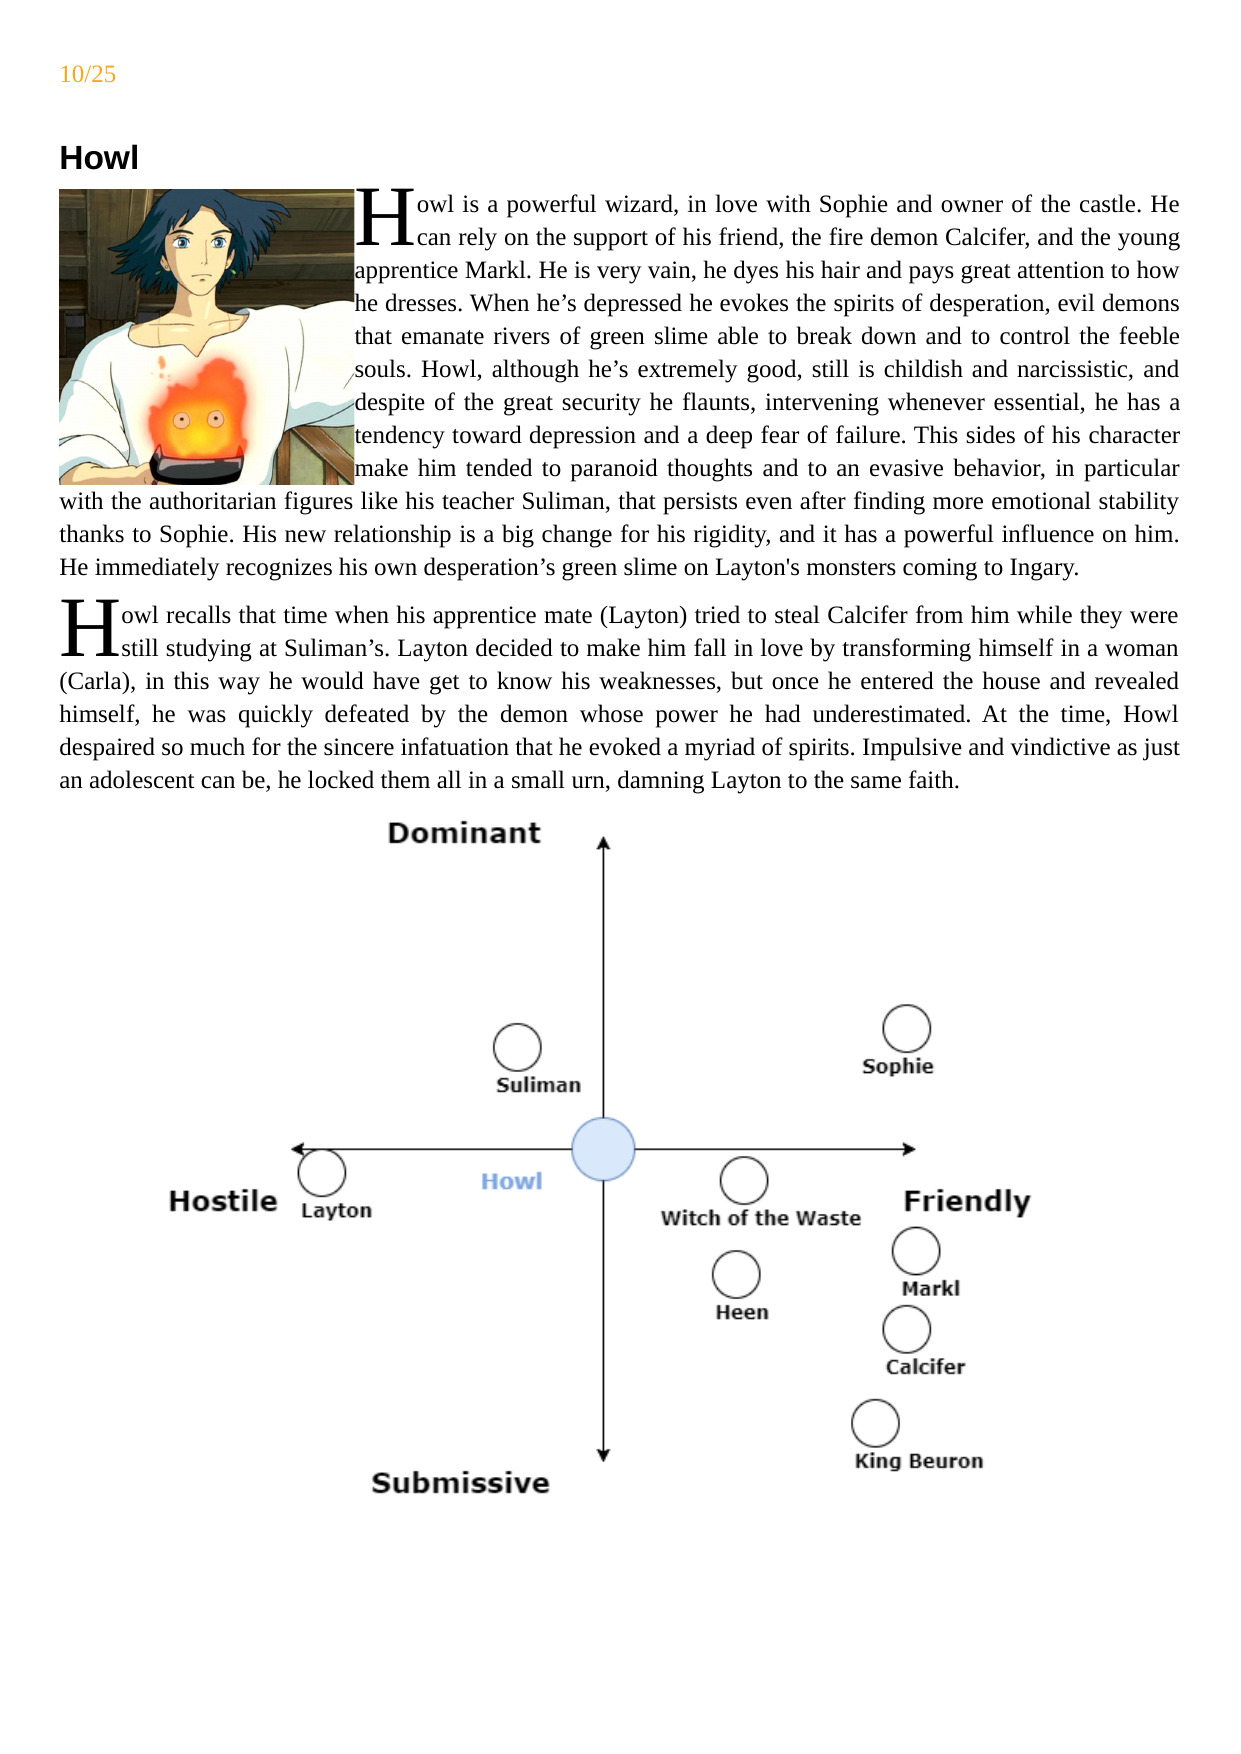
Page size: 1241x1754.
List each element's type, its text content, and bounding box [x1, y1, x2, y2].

picture [59, 189, 355, 485]
text Howl is a powerful wizard, in love with Sophie and owner of the castle. He can rely on the support of his friend, the fire demon Calcifer, and the young apprentice Markl. He is very vain, he dyes his hair and pays great attention to how he dresses. When he’s depressed he evokes the spirits of desperation, evil demons that emanate rivers of green slime able to break down and to control the feeble souls. Howl, although he’s extremely good, still is childish and narcissistic, and despite of the great security he flaunts, intervening whenever essential, he has a tendency toward depression and a deep fear of failure. This sides of his character make him tended to paranoid thoughts and to an evasive behavior, in particular with the authoritarian figures like his teacher Suliman, that persists even after finding more emotional stability thanks to Sophie. His new relationship is a big change for his rigidity, and it has a powerful influence on him. He immediately recognizes his own desperation’s green slime on Layton's monsters coming to Ingary. [59, 189, 1181, 581]
picture [165, 812, 1058, 1498]
subtitle Howl [59, 138, 1181, 177]
text Howl recalls that time when his apprentice mate (Layton) tried to steal Calcifer from him while they were still studying at Suliman’s. Layton decided to make him fall in love by transforming himself in a woman (Carla), in this way he would have get to know his weaknesses, but once he entered the house and revealed himself, he was quickly defeated by the demon whose power he had underestimated. At the time, Howl despaired so much for the sincere infatuation that he evoked a myriad of spirits. Impulsive and vindictive as just an adolescent can be, he locked them all in a small urn, damning Layton to the same faith. [59, 600, 1181, 794]
